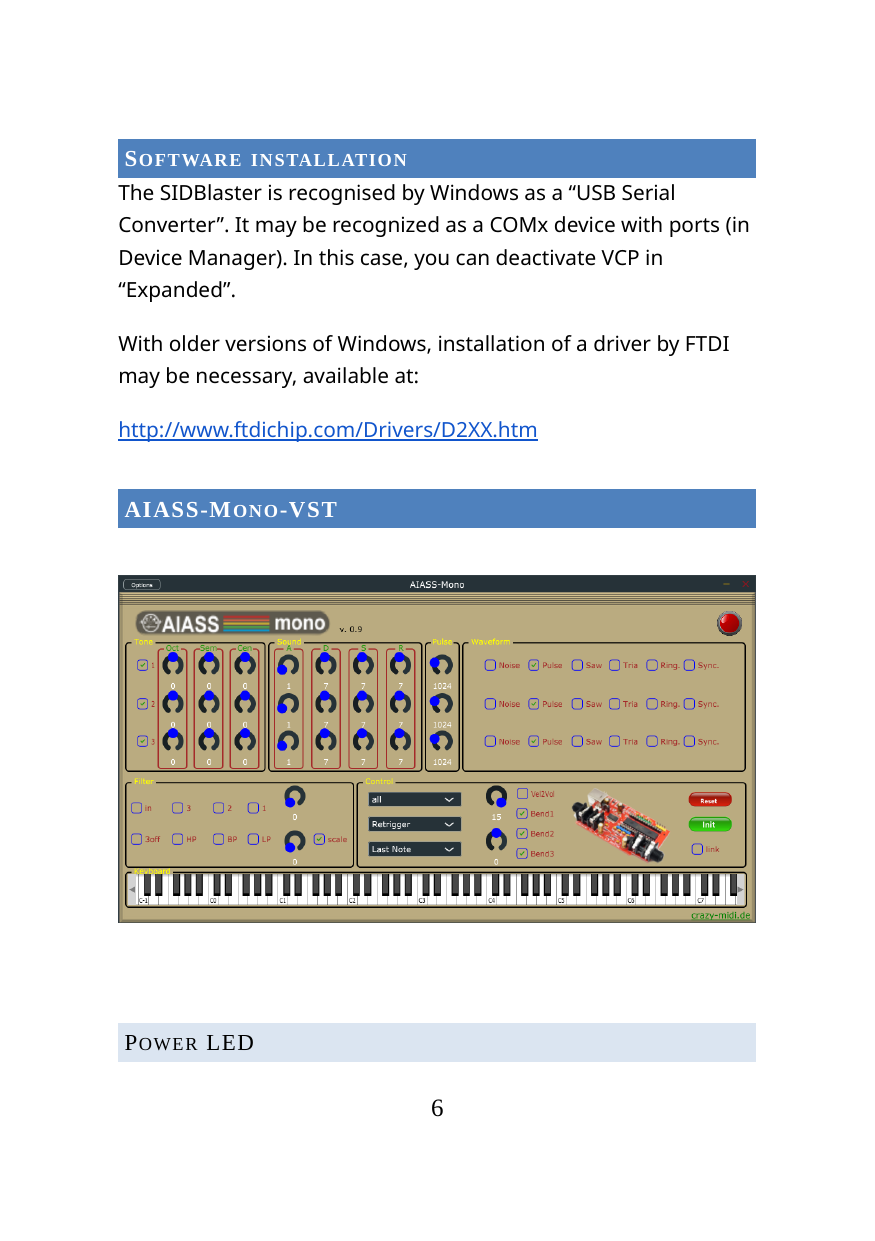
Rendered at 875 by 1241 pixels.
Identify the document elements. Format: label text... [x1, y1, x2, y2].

subtitle Power LED [124, 1029, 750, 1055]
text The SIDBlaster is recognised by Windows as a “USB Serial Converter”. It may be recognized as a COMx device with ports (in Device Manager). In this case, you can deactivate VCP in “Expanded”. [118, 178, 756, 304]
subtitle Software installation [124, 145, 750, 172]
text http://www.ftdichip.com/Drivers/D2XX.htm [118, 415, 756, 443]
text With older versions of Windows, installation of a driver by FTDI may be necessary, available at: [118, 329, 756, 390]
subtitle AIASS-Mono-VST [124, 496, 750, 522]
picture [118, 575, 756, 923]
